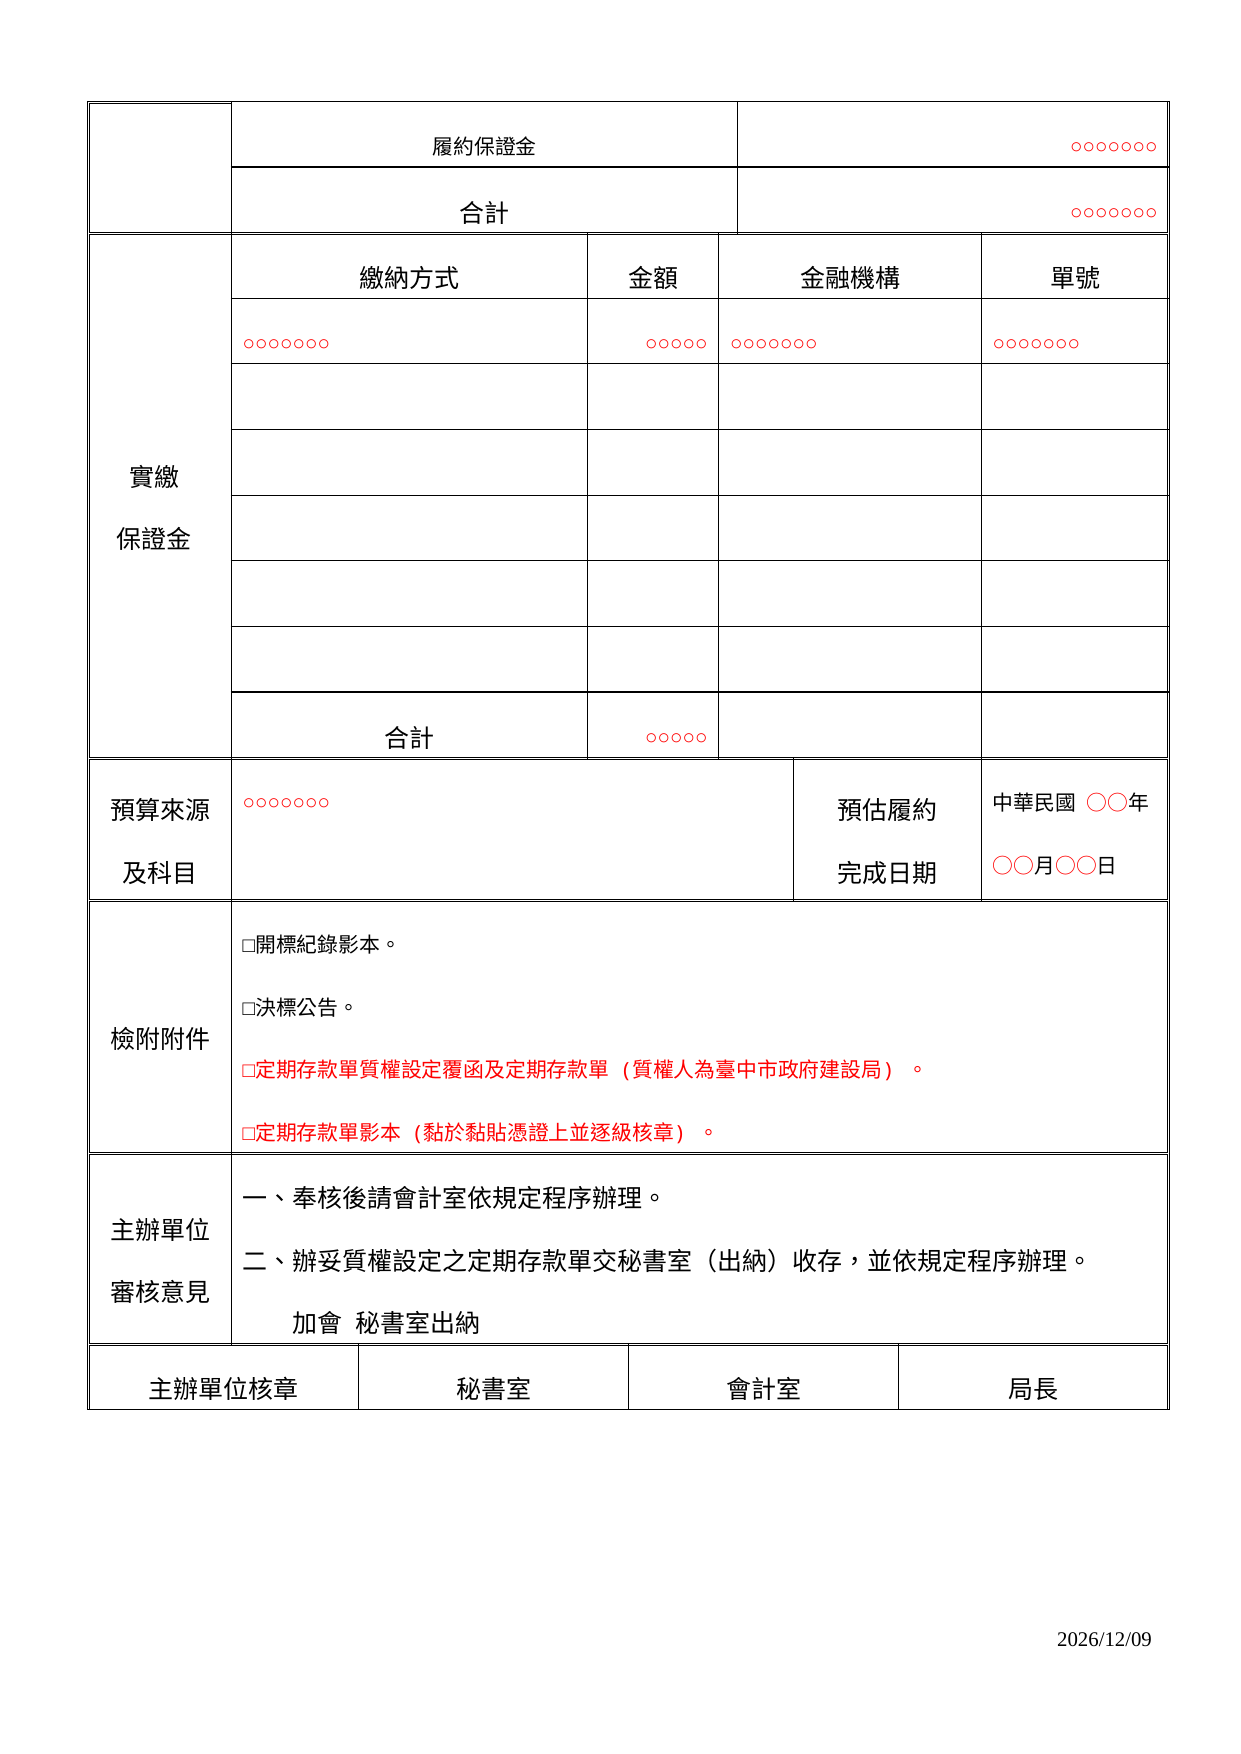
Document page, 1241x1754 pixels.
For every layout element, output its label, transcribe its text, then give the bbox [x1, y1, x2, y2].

table_cell 預估履約 完成日期 [794, 760, 981, 899]
table_cell 局長 [899, 1346, 1167, 1408]
table_cell [588, 561, 718, 626]
table_cell [90, 104, 231, 232]
table_cell [982, 364, 1167, 429]
table_cell [719, 430, 981, 494]
table_cell 主辦單位審核意見 [90, 1155, 231, 1343]
table_cell [232, 496, 587, 560]
table_cell 會計室 [629, 1346, 898, 1408]
table_cell 中華民國 ○○年○○月○○日 [982, 760, 1167, 899]
table_cell ○○○○○○○ [232, 299, 587, 363]
table_cell ○○○○○○○ [719, 299, 981, 363]
table_cell [588, 364, 718, 429]
table_cell [982, 430, 1167, 494]
table_cell ○○○○○○○ [982, 299, 1167, 363]
table_cell [719, 627, 981, 691]
table_cell 秘書室 [359, 1346, 628, 1408]
table_cell [719, 364, 981, 429]
table_cell [719, 561, 981, 626]
table_cell [588, 627, 718, 691]
table_cell 金融機構 [719, 235, 981, 298]
table_cell 主辦單位核章 [90, 1346, 358, 1408]
table_cell 預算來源及科目 [90, 760, 231, 899]
table_cell ○○○○○○○ [738, 102, 1167, 166]
table_cell [588, 496, 718, 560]
table_cell [719, 496, 981, 560]
table_cell 一、奉核後請會計室依規定程序辦理。 二、辦妥質權設定之定期存款單交秘書室（出納）收存，並依規定程序辦理。 加會 秘書室出納 [232, 1155, 1167, 1343]
table_cell 合計 [232, 693, 587, 757]
table_cell 合計 [232, 168, 737, 232]
table_cell [232, 430, 587, 494]
table_cell [588, 430, 718, 494]
table_cell ○○○○○○○ [232, 760, 793, 899]
table_cell 檢附附件 [90, 902, 231, 1152]
table_cell 單號 [982, 235, 1167, 298]
table_cell [982, 627, 1167, 691]
table_cell ○○○○○ [588, 299, 718, 363]
table_cell 履約保證金 [232, 102, 737, 166]
table_cell [719, 693, 981, 757]
table_cell 金額 [588, 235, 718, 298]
table_cell ○○○○○ [588, 693, 718, 757]
table_cell [232, 561, 587, 626]
table_cell [232, 627, 587, 691]
table_cell [982, 693, 1167, 757]
table_cell 繳納方式 [232, 235, 587, 298]
table_cell [982, 561, 1167, 626]
table_cell □開標紀錄影本。 □決標公告。 □定期存款單質權設定覆函及定期存款單 (質權人為臺中市政府建設局) 。 □定期存款單影本 (黏於黏貼憑證上並逐級核章) 。 [232, 902, 1167, 1152]
table_cell [982, 496, 1167, 560]
table_cell ○○○○○○○ [738, 168, 1167, 232]
table_cell [232, 364, 587, 429]
table_cell 實繳 保證金 [90, 235, 231, 757]
